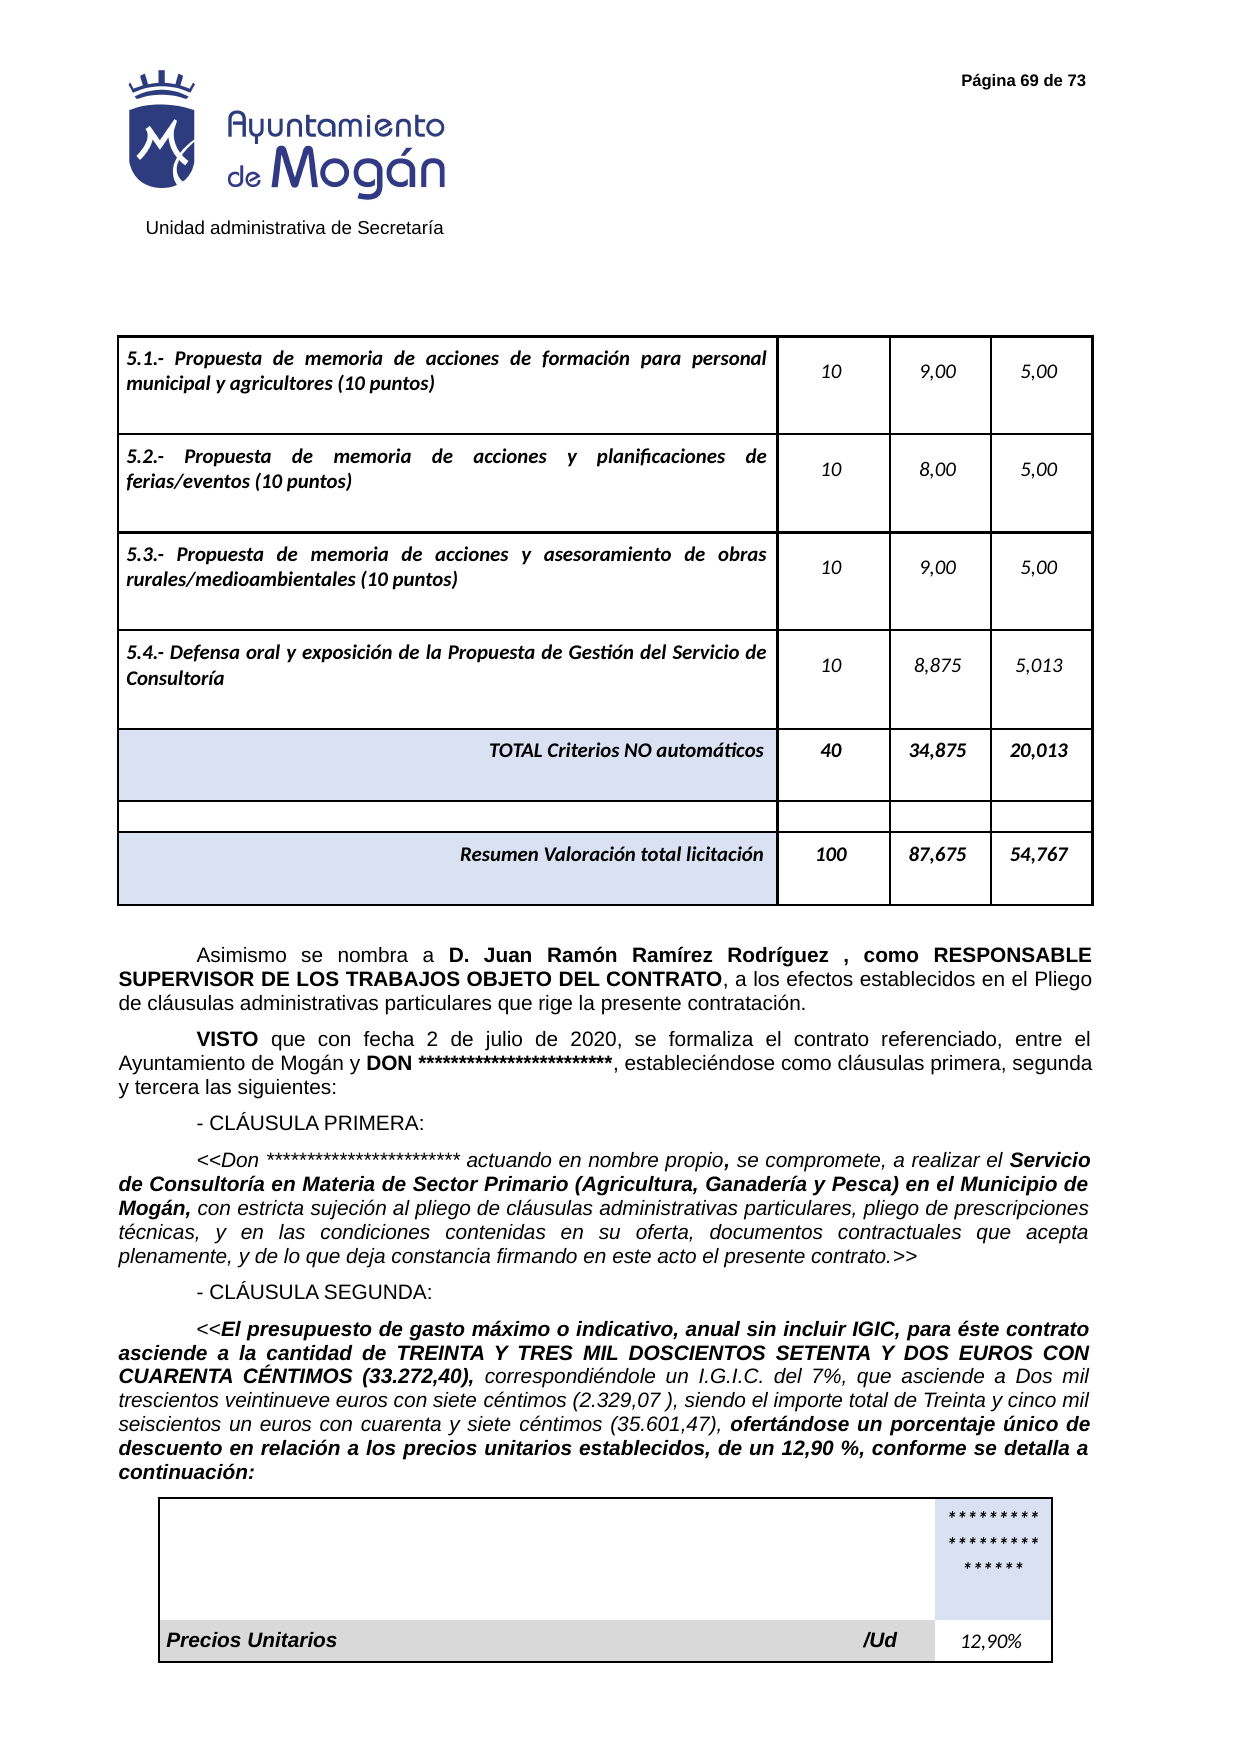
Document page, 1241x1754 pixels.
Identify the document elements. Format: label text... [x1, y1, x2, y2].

text - CLÁUSULA PRIMERA: [118, 1111, 1092, 1135]
table_cell 10 [779, 534, 889, 629]
text <<El presupuesto de gasto máximo o indicativo, anual sin incluir IGIC, para éste contrato asciende a la cantidad de TREINTA Y TRES MIL DOSCIENTOS SETENTA Y DOS EUROS CON CUARENTA CÉNTIMOS (33.272,40), correspondiéndole un I.G.I.C. del 7%, que asciende a Dos mil trescientos veintinueve euros con siete céntimos (2.329,07 ), siendo el importe total de Treinta y cinco mil seiscientos un euros con cuarenta y siete céntimos (35.601,47), ofertándose un porcentaje único de descuento en relación a los precios unitarios establecidos, de un 12,90 %, conforme se detalla a continuación: [118, 1316, 1092, 1484]
table_cell [891, 802, 990, 831]
table_cell 5,00 [992, 338, 1091, 433]
table_cell 34,875 [891, 730, 990, 800]
table_cell 8,875 [891, 631, 990, 727]
table_cell 87,675 [891, 833, 990, 904]
text <<Don ************************ actuando en nombre propio, se compromete, a realizar el Servicio de Consultoría en Materia de Sector Primario (Agricultura, Ganadería y Pesca) en el Municipio de Mogán, con estricta sujeción al pliego de cláusulas administrativas particulares, pliego de prescripciones técnicas, y en las condiciones contenidas en su oferta, documentos contractuales que acepta plenamente, y de lo que deja constancia firmando en este acto el presente contrato.>> [118, 1148, 1092, 1267]
table_header [160, 1499, 831, 1620]
table_cell 10 [779, 631, 889, 727]
table_cell [779, 802, 889, 831]
table_cell TOTAL Criterios NO automáticos [119, 730, 776, 800]
table_cell 10 [779, 435, 889, 531]
text VISTO que con fecha 2 de julio de 2020, se formaliza el contrato referenciado, entre el Ayuntamiento de Mogán y DON ************************, estableciéndose como cláusulas primera, segunda y tercera las siguientes: [118, 1027, 1092, 1099]
table_cell 5.1.- Propuesta de memoria de acciones de formación para personal municipal y agricultores (10 puntos) [119, 338, 776, 433]
table_cell [992, 802, 1091, 831]
table_cell 9,00 [891, 338, 990, 433]
table_cell 10 [779, 338, 889, 433]
text Asimismo se nombra a D. Juan Ramón Ramírez Rodríguez , como RESPONSABLE SUPERVISOR DE LOS TRABAJOS OBJETO DEL CONTRATO, a los efectos establecidos en el Pliego de cláusulas administrativas particulares que rige la presente contratación. [118, 942, 1092, 1014]
table_cell Resumen Valoración total licitación [119, 833, 776, 904]
table_cell 5.2.- Propuesta de memoria de acciones y planificaciones de ferias/eventos (10 puntos) [119, 435, 776, 531]
table_cell 9,00 [891, 534, 990, 629]
picture [128, 70, 445, 206]
table_cell 20,013 [992, 730, 1091, 800]
table_cell 5,00 [992, 534, 1091, 629]
table_cell 40 [779, 730, 889, 800]
table_cell [119, 802, 776, 831]
table_cell 5.3.- Propuesta de memoria de acciones y asesoramiento de obras rurales/medioambientales (10 puntos) [119, 534, 776, 629]
table_cell Precios Unitarios [160, 1620, 831, 1661]
table_cell 5.4.- Defensa oral y exposición de la Propuesta de Gestión del Servicio de Consultoría [119, 631, 776, 727]
table_cell 5,013 [992, 631, 1091, 727]
table_cell 8,00 [891, 435, 990, 531]
text - CLÁUSULA SEGUNDA: [118, 1280, 1092, 1304]
table_cell 54,767 [992, 833, 1091, 904]
table_cell 5,00 [992, 435, 1091, 531]
table_cell /Ud [831, 1620, 935, 1661]
table_header ************************ [935, 1499, 1051, 1620]
table_cell 12,90% [935, 1620, 1051, 1661]
table_cell 100 [779, 833, 889, 904]
table_header [831, 1499, 935, 1620]
